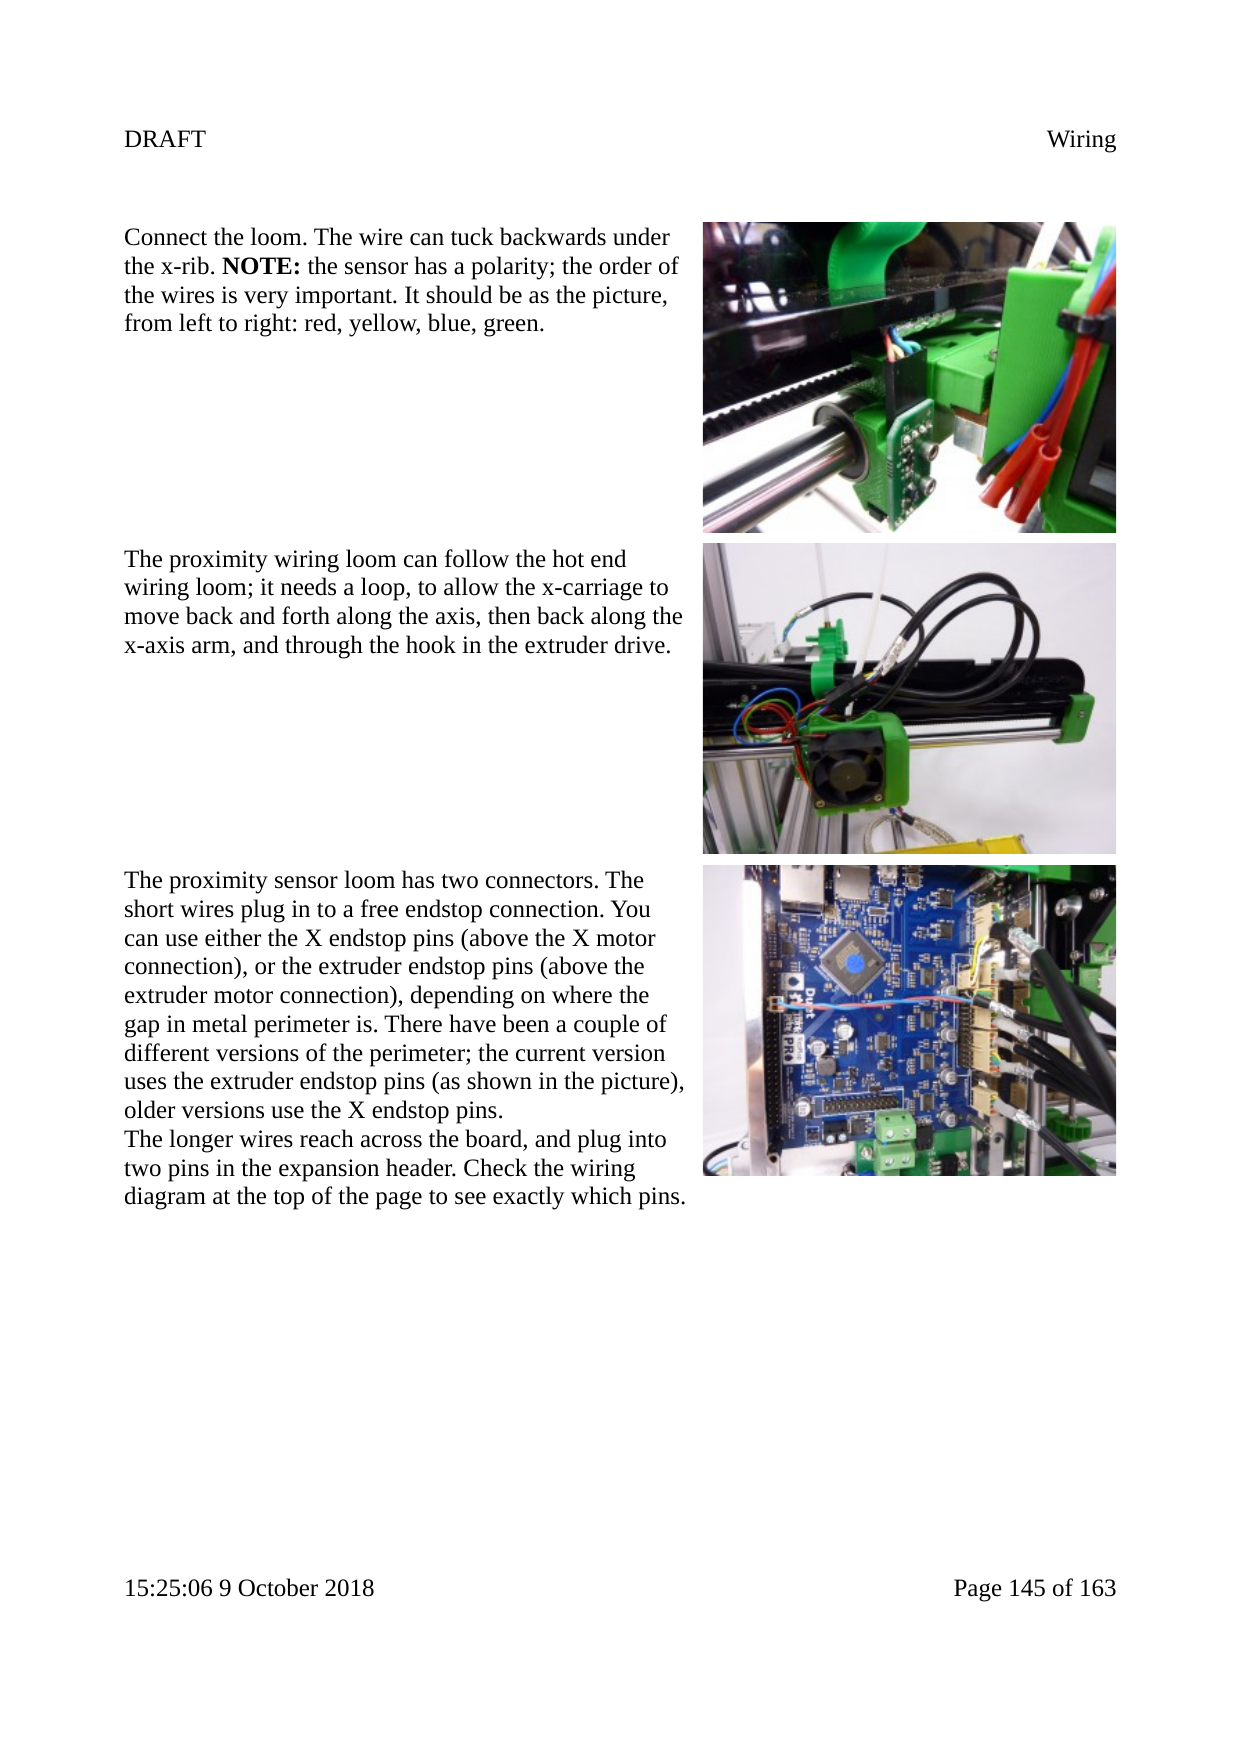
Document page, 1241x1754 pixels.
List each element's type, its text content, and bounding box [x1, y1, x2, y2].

table_cell The proximity sensor loom has two connectors. The short wires plug in to a free endstop connection. You can use either the X endstop pins (above the X motor connection), or the extruder endstop pins (above the extruder motor connection), depending on where the gap in metal perimeter is. There have been a couple of different versions of the perimeter; the current version uses the extruder endstop pins (as shown in the picture), older versions use the X endstop pins. The longer wires reach across the board, and plug into two pins in the expansion header. Check the wiring diagram at the top of the page to see exactly which pins. [118, 860, 697, 1216]
picture [702, 222, 1117, 533]
table_cell Connect the loom. The wire can tuck backwards under the x-rib. NOTE: the sensor has a polarity; the order of the wires is very important. It should be as the picture, from left to right: red, yellow, blue, green. [118, 217, 697, 538]
picture [702, 865, 1117, 1176]
picture [702, 543, 1117, 854]
table_cell The proximity wiring loom can follow the hot end wiring loom; it needs a loop, to allow the x-carriage to move back and forth along the axis, then back along the x-axis arm, and through the hook in the extruder drive. [118, 538, 697, 859]
table_cell [697, 538, 1122, 859]
table_cell [697, 860, 1122, 1216]
table_cell [697, 217, 1122, 538]
